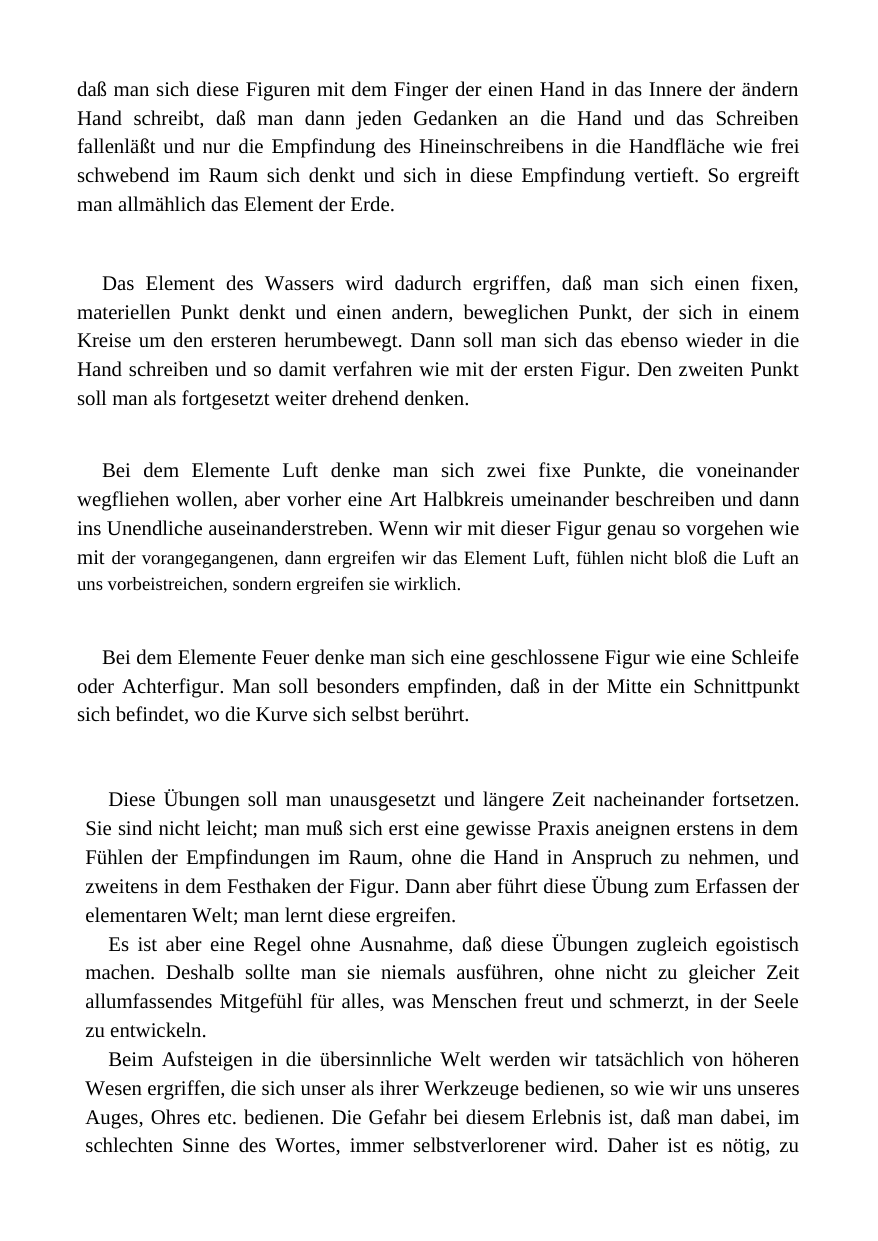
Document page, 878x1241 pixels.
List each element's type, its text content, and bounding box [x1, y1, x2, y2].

text Es ist aber eine Regel ohne Ausnahme, daß diese Übungen zugleich egoistisch machen. Deshalb sollte man sie niemals ausführen, ohne nicht zu gleicher Zeit allumfassendes Mitgefühl für alles, was Menschen freut und schmerzt, in der Seele zu entwickeln. [85, 931, 800, 1042]
text Bei dem Elemente Feuer denke man sich eine geschlossene Figur wie eine Schleife oder Achterfigur. Man soll besonders empfinden, daß in der Mitte ein Schnittpunkt sich befindet, wo die Kurve sich selbst berührt. [77, 645, 800, 726]
text Das Element des Wassers wird dadurch ergriffen, daß man sich einen fixen, materiellen Punkt denkt und einen andern, beweglichen Punkt, der sich in einem Kreise um den ersteren herumbewegt. Dann soll man sich das ebenso wieder in die Hand schreiben und so damit verfahren wie mit der ersten Figur. Den zweiten Punkt soll man als fortgesetzt weiter drehend denken. [77, 271, 800, 410]
text Bei dem Elemente Luft denke man sich zwei fixe Punkte, die voneinander wegfliehen wollen, aber vorher eine Art Halbkreis umeinander beschreiben und dann ins Unendliche auseinanderstreben. Wenn wir mit dieser Figur genau so vorgehen wie mit der vorangegangenen, dann ergreifen wir das Element Luft, fühlen nicht bloß die Luft an uns vorbeistreichen, sondern ergreifen sie wirklich. [77, 458, 800, 595]
text Beim Aufsteigen in die übersinnliche Welt werden wir tatsächlich von höheren Wesen ergriffen, die sich unser als ihrer Werkzeuge bedienen, so wie wir uns unseres Auges, Ohres etc. bedienen. Die Gefahr bei diesem Erlebnis ist, daß man dabei, im schlechten Sinne des Wortes, immer selbstverlorener wird. Daher ist es nötig, zu [85, 1047, 800, 1157]
text daß man sich diese Figuren mit dem Finger der einen Hand in das Innere der ändern Hand schreibt, daß man dann jeden Gedanken an die Hand und das Schreiben fallenläßt und nur die Empfindung des Hineinschreibens in die Handfläche wie frei schwebend im Raum sich denkt und sich in diese Empfindung vertieft. So ergreift man allmählich das Element der Erde. [77, 77, 800, 216]
text Diese Übungen soll man unausgesetzt und längere Zeit nacheinander fortsetzen. Sie sind nicht leicht; man muß sich erst eine gewisse Praxis aneignen erstens in dem Fühlen der Empfindungen im Raum, ohne die Hand in Anspruch zu nehmen, und zweitens in dem Festhaken der Figur. Dann aber führt diese Übung zum Erfassen der elementaren Welt; man lernt diese ergreifen. [85, 787, 800, 927]
